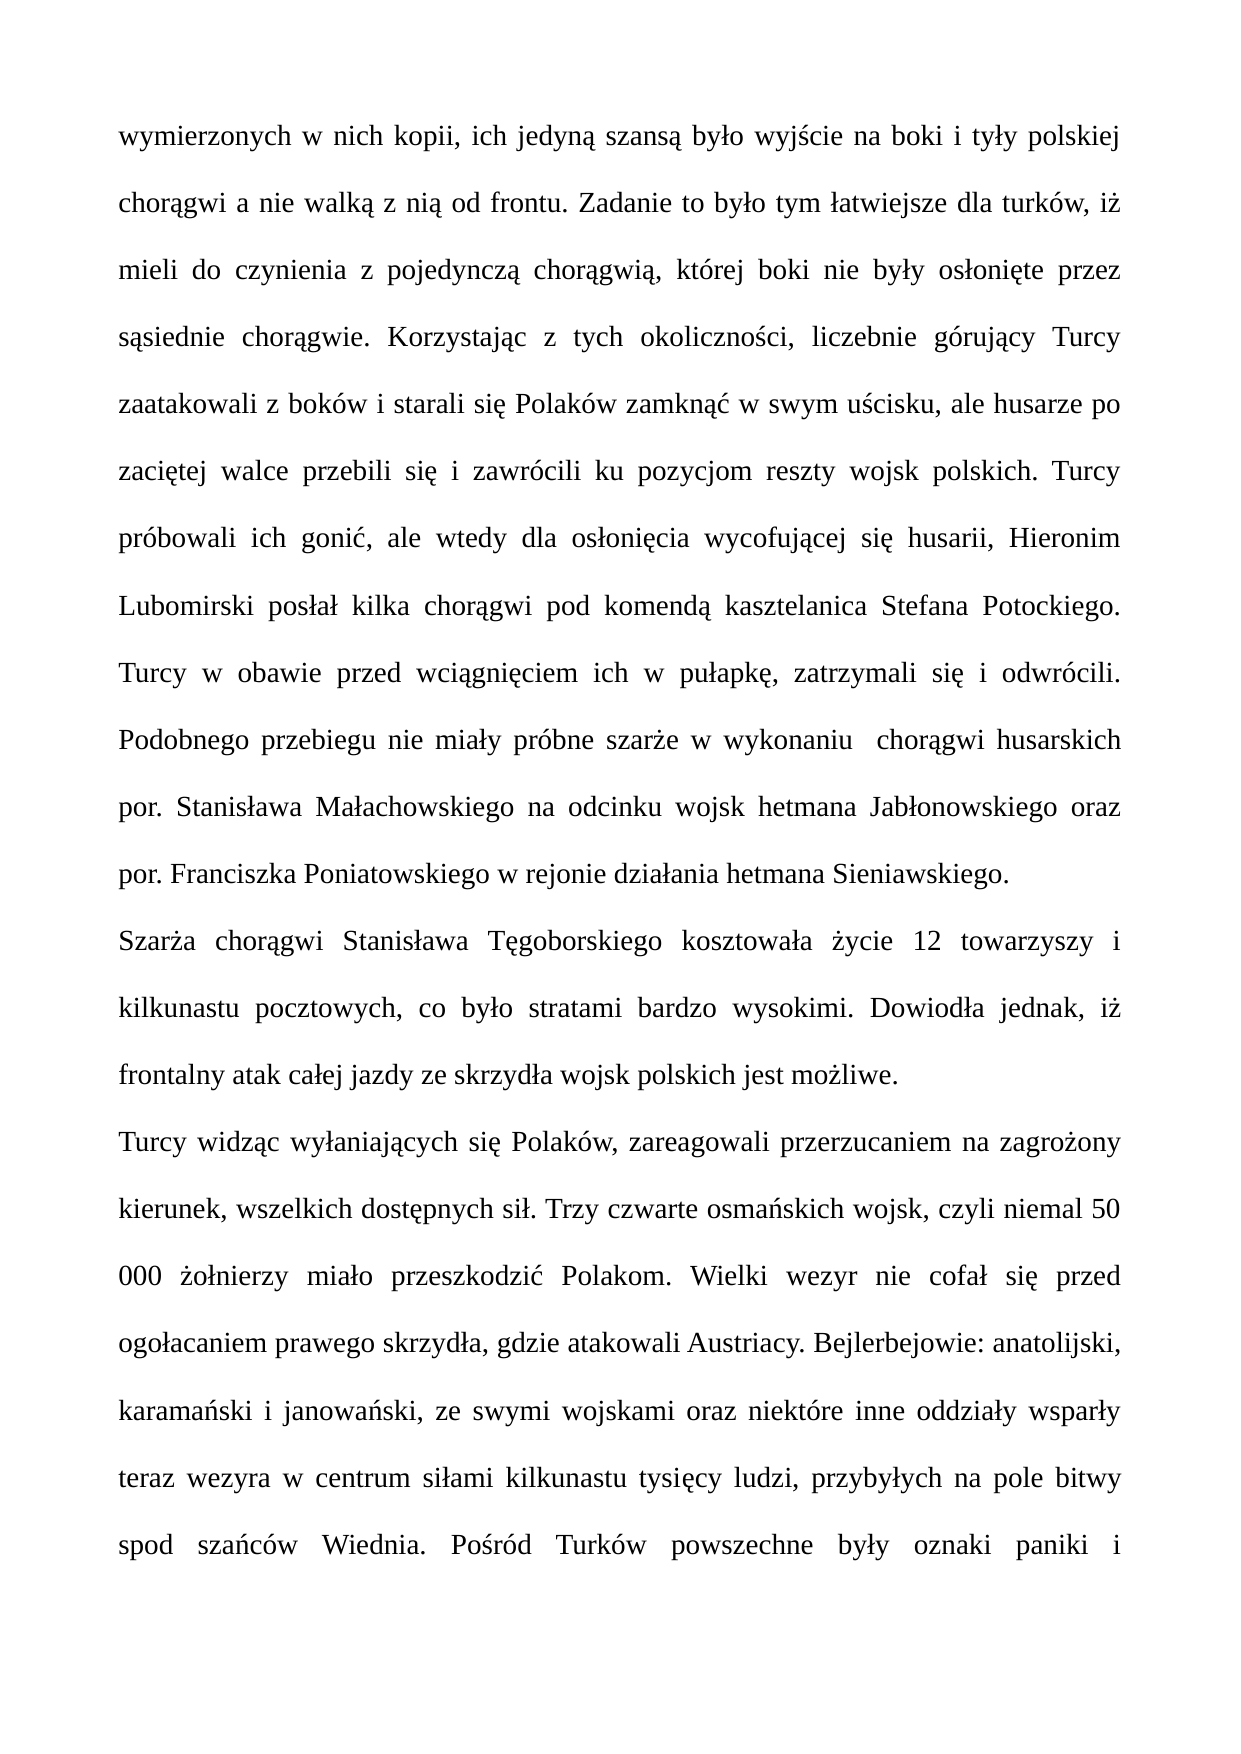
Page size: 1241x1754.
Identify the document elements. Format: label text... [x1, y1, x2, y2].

text Turcy widząc wyłaniających się Polaków, zareagowali przerzucaniem na zagrożony kierunek, wszelkich dostępnych sił. Trzy czwarte osmańskich wojsk, czyli niemal 50 000 żołnierzy miało przeszkodzić Polakom. Wielki wezyr nie cofał się przed ogołacaniem prawego skrzydła, gdzie atakowali Austriacy. Bejlerbejowie: anatolijski, karamański i janowański, ze swymi wojskami oraz niektóre inne oddziały wsparły teraz wezyra w centrum siłami kilkunastu tysięcy ludzi, przybyłych na pole bitwy spod szańców Wiednia. Pośród Turków powszechne były oznaki paniki i [118, 1124, 1122, 1560]
text wymierzonych w nich kopii, ich jedyną szansą było wyjście na boki i tyły polskiej chorągwi a nie walką z nią od frontu. Zadanie to było tym łatwiejsze dla turków, iż mieli do czynienia z pojedynczą chorągwią, której boki nie były osłonięte przez sąsiednie chorągwie. Korzystając z tych okoliczności, liczebnie górujący Turcy zaatakowali z boków i starali się Polaków zamknąć w swym uścisku, ale husarze po zaciętej walce przebili się i zawrócili ku pozycjom reszty wojsk polskich. Turcy próbowali ich gonić, ale wtedy dla osłonięcia wycofującej się husarii, Hieronim Lubomirski posłał kilka chorągwi pod komendą kasztelanica Stefana Potockiego. Turcy w obawie przed wciągnięciem ich w pułapkę, zatrzymali się i odwrócili. Podobnego przebiegu nie miały próbne szarże w wykonaniu chorągwi husarskich por. Stanisława Małachowskiego na odcinku wojsk hetmana Jabłonowskiego oraz por. Franciszka Poniatowskiego w rejonie działania hetmana Sieniawskiego. [118, 118, 1122, 889]
text Szarża chorągwi Stanisława Tęgoborskiego kosztowała życie 12 towarzyszy i kilkunastu pocztowych, co było stratami bardzo wysokimi. Dowiodła jednak, iż frontalny atak całej jazdy ze skrzydła wojsk polskich jest możliwe. [118, 923, 1122, 1091]
